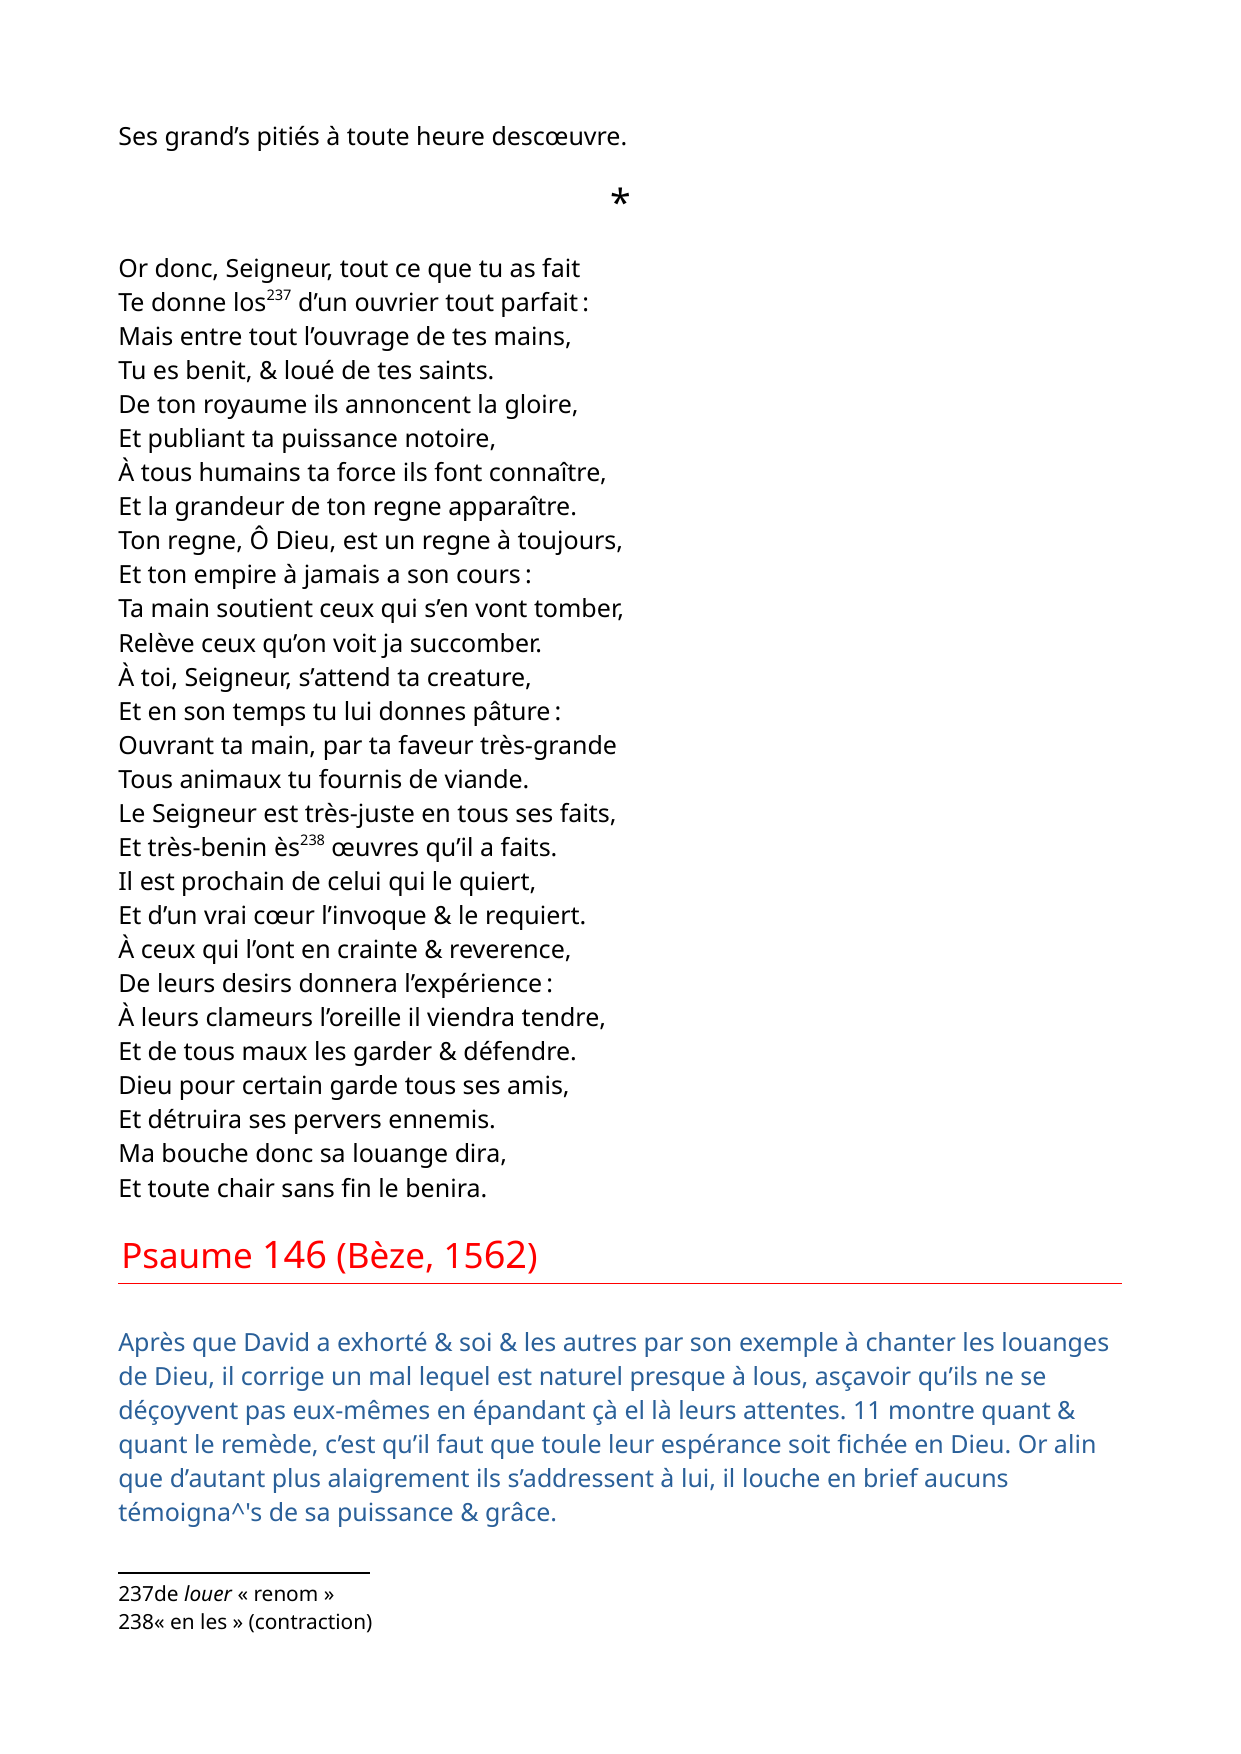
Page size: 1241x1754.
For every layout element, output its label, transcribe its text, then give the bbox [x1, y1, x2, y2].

text Et très-benin ès œuvres qu’il a faits. [118, 829, 1122, 864]
text Et d’un vrai cœur l’invoque & le requiert. [118, 898, 1122, 932]
text Relève ceux qu’on voit ja succomber. [118, 625, 1122, 659]
text Il est prochain de celui qui le quiert, [118, 864, 1122, 898]
text Dieu pour certain garde tous ses amis, [118, 1068, 1122, 1102]
text Et de tous maux les garder & défendre. [118, 1034, 1122, 1068]
text Ouvrant ta main, par ta faveur très-grande [118, 727, 1122, 761]
text Te donne los d’un ouvrier tout parfait : [118, 284, 1122, 319]
text Le Seigneur est très-juste en tous ses faits, [118, 796, 1122, 829]
text Et toute chair sans fin le benira. [118, 1170, 1122, 1204]
text De ton royaume ils annoncent la gloire, [118, 387, 1122, 421]
text Ses grand’s pitiés à toute heure descœuvre. [118, 118, 1122, 152]
text Tous animaux tu fournis de viande. [118, 761, 1122, 796]
text À ceux qui l’ont en crainte & reverence, [118, 932, 1122, 966]
text de louer « renom » [118, 1579, 1122, 1607]
text « en les » (contraction) [118, 1607, 1122, 1636]
text Et détruira ses pervers ennemis. [118, 1102, 1122, 1136]
subtitle Psaume 146 (Bèze, 1562) [118, 1225, 1122, 1283]
text Ton regne, Ô Dieu, est un regne à toujours, [118, 523, 1122, 557]
text Et la grandeur de ton regne apparaître. [118, 489, 1122, 523]
text À leurs clameurs l’oreille il viendra tendre, [118, 1000, 1122, 1034]
text À tous humains ta force ils font connaître, [118, 455, 1122, 489]
text Et publiant ta puissance notoire, [118, 421, 1122, 455]
text Mais entre tout l’ouvrage de tes mains, [118, 319, 1122, 353]
text Or donc, Seigneur, tout ce que tu as fait [118, 251, 1122, 284]
text De leurs desirs donnera l’expérience : [118, 966, 1122, 1000]
text Tu es benit, & loué de tes saints. [118, 353, 1122, 387]
text Ta main soutient ceux qui s’en vont tomber, [118, 591, 1122, 625]
text Et ton empire à jamais a son cours : [118, 557, 1122, 591]
text Après que David a exhorté & soi & les autres par son exemple à chanter les louanges de Dieu, il corrige un mal lequel est naturel presque à lous, asçavoir qu’ils ne se déçoyvent pas eux-mêmes en épandant çà el là leurs attentes. 11 montre quant & quant le remède, c’est qu’il faut que toule leur espérance soit fichée en Dieu. Or alin que d’autant plus alaigrement ils s’addressent à lui, il louche en brief aucuns témoigna^'s de sa puissance & grâce. [118, 1325, 1122, 1529]
text Ma bouche donc sa louange dira, [118, 1136, 1122, 1170]
text À toi, Seigneur, s’attend ta creature, [118, 659, 1122, 693]
text * [118, 176, 1122, 227]
text Et en son temps tu lui donnes pâture : [118, 693, 1122, 727]
